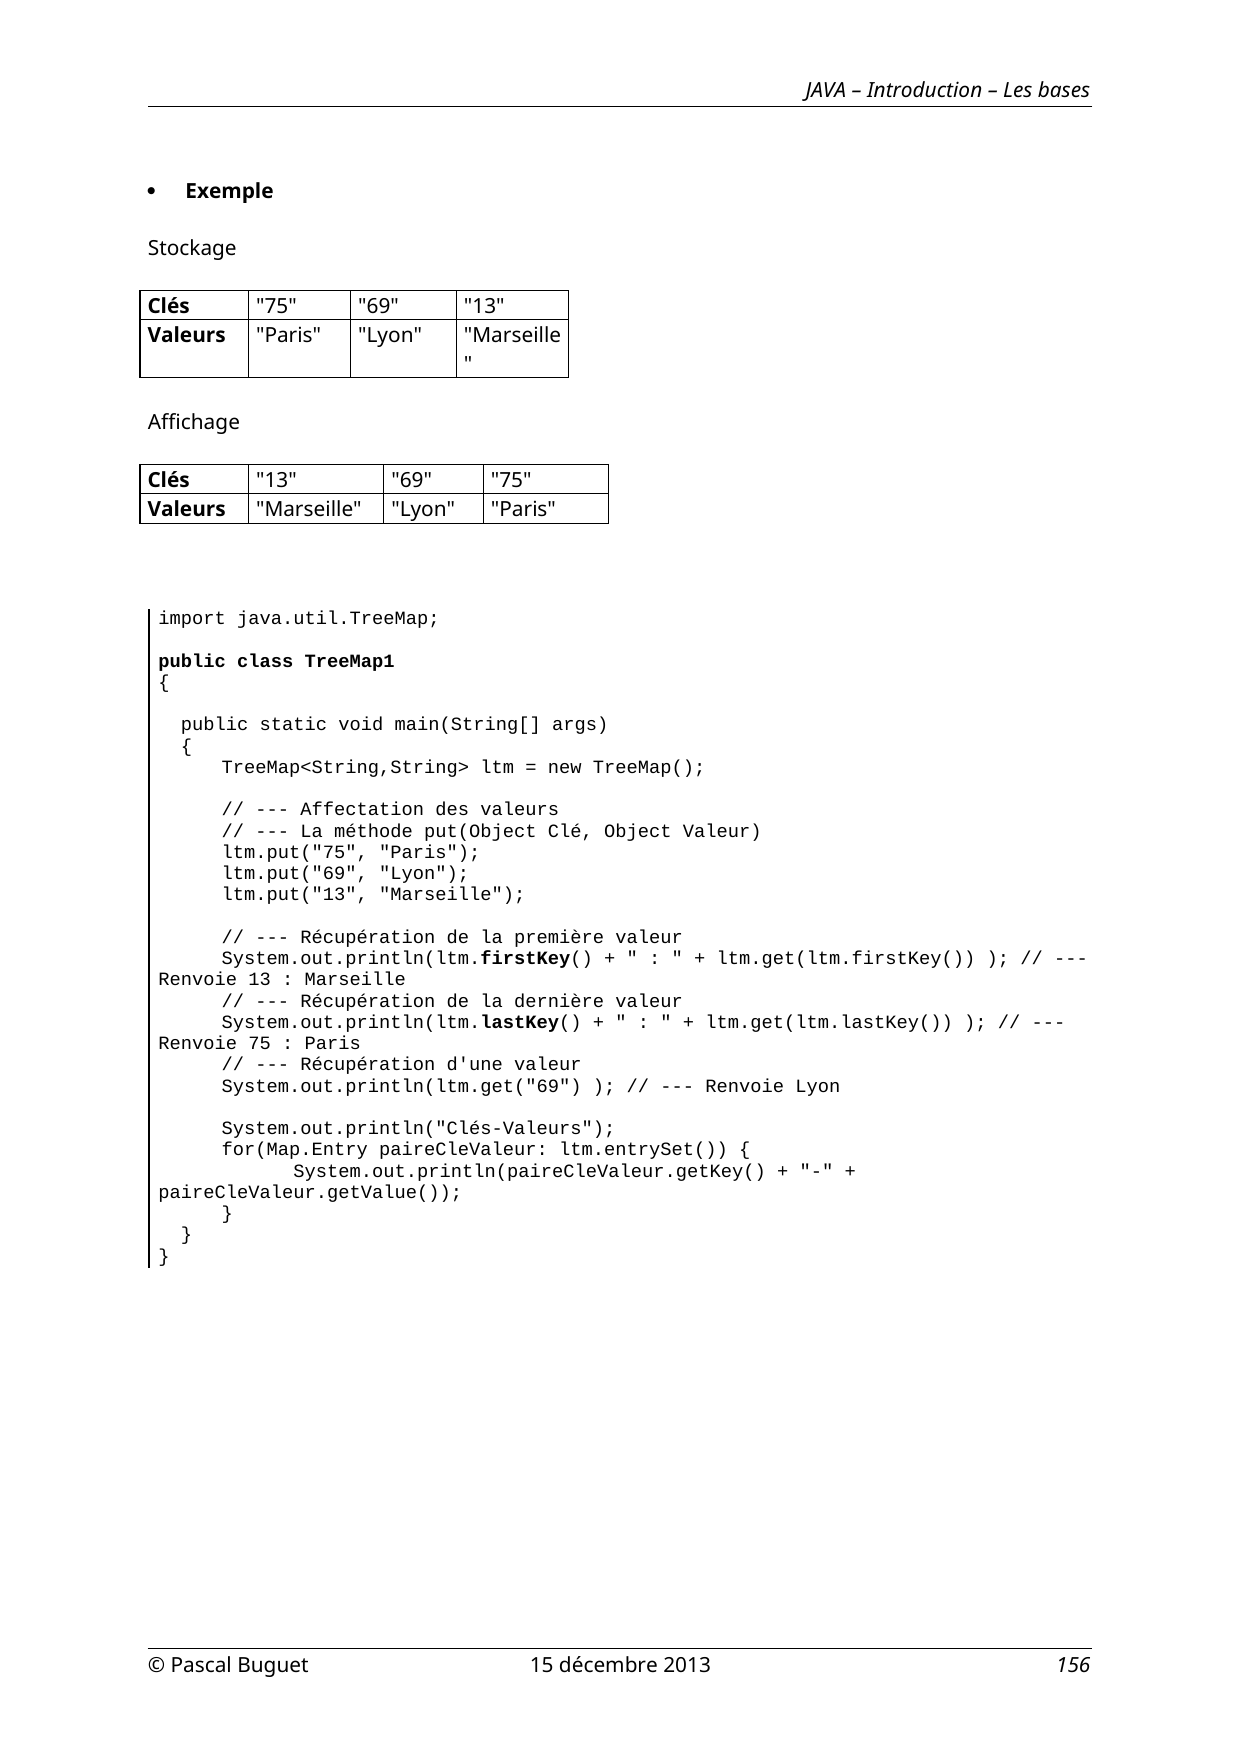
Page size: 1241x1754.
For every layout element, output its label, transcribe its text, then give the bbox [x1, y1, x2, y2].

table_cell "Paris" [484, 494, 608, 523]
table_header "75" [484, 465, 608, 493]
text System.out.println(ltm.firstKey() + " : " + ltm.get(ltm.firstKey()) ); // --- Renvoie 13 : Marseille [150, 949, 1092, 991]
text ltm.put("75", "Paris"); [150, 843, 1092, 864]
text // --- Récupération de la dernière valeur [150, 991, 1092, 1013]
text TreeMap<String,String> ltm = new TreeMap(); [150, 758, 1092, 779]
text System.out.println(paireCleValeur.getKey() + "-" + paireCleValeur.getValue()); [150, 1161, 1092, 1204]
table_header "69" [351, 291, 456, 319]
table_cell Valeurs [141, 320, 248, 377]
table_header "13" [457, 291, 568, 319]
table_cell "Marseille" [249, 494, 383, 523]
text Affichage [148, 407, 1092, 435]
text System.out.println(ltm.get("69") ); // --- Renvoie Lyon [150, 1076, 1092, 1098]
text } [150, 1246, 1092, 1268]
text // --- Affectation des valeurs [150, 800, 1092, 821]
table_header Clés [141, 465, 248, 493]
text Stockage [148, 233, 1092, 261]
text } [150, 1225, 1092, 1246]
text System.out.println("Clés-Valeurs"); [150, 1119, 1092, 1140]
text public static void main(String[] args) [150, 715, 1092, 736]
text import java.util.TreeMap; [150, 609, 1092, 630]
text // --- Récupération de la première valeur [150, 928, 1092, 949]
list Exemple [148, 176, 1092, 204]
table_header "69" [384, 465, 483, 493]
text // --- La méthode put(Object Clé, Object Valeur) [150, 821, 1092, 843]
text ltm.put("13", "Marseille"); [150, 885, 1092, 906]
table_cell "Paris" [249, 320, 350, 377]
text // --- Récupération d'une valeur [150, 1055, 1092, 1076]
text for(Map.Entry paireCleValeur: ltm.entrySet()) { [150, 1140, 1092, 1161]
table_cell "Marseille" [457, 320, 568, 377]
text public class TreeMap1 [150, 651, 1092, 673]
table_header Clés [141, 291, 248, 319]
table_header "75" [249, 291, 350, 319]
text { [150, 673, 1092, 694]
text } [150, 1204, 1092, 1225]
table_header "13" [249, 465, 383, 493]
text { [150, 736, 1092, 758]
text ltm.put("69", "Lyon"); [150, 864, 1092, 885]
table_cell "Lyon" [384, 494, 483, 523]
table_cell Valeurs [141, 494, 248, 523]
text System.out.println(ltm.lastKey() + " : " + ltm.get(ltm.lastKey()) ); // --- Renvoie 75 : Paris [150, 1013, 1092, 1055]
table_cell "Lyon" [351, 320, 456, 377]
